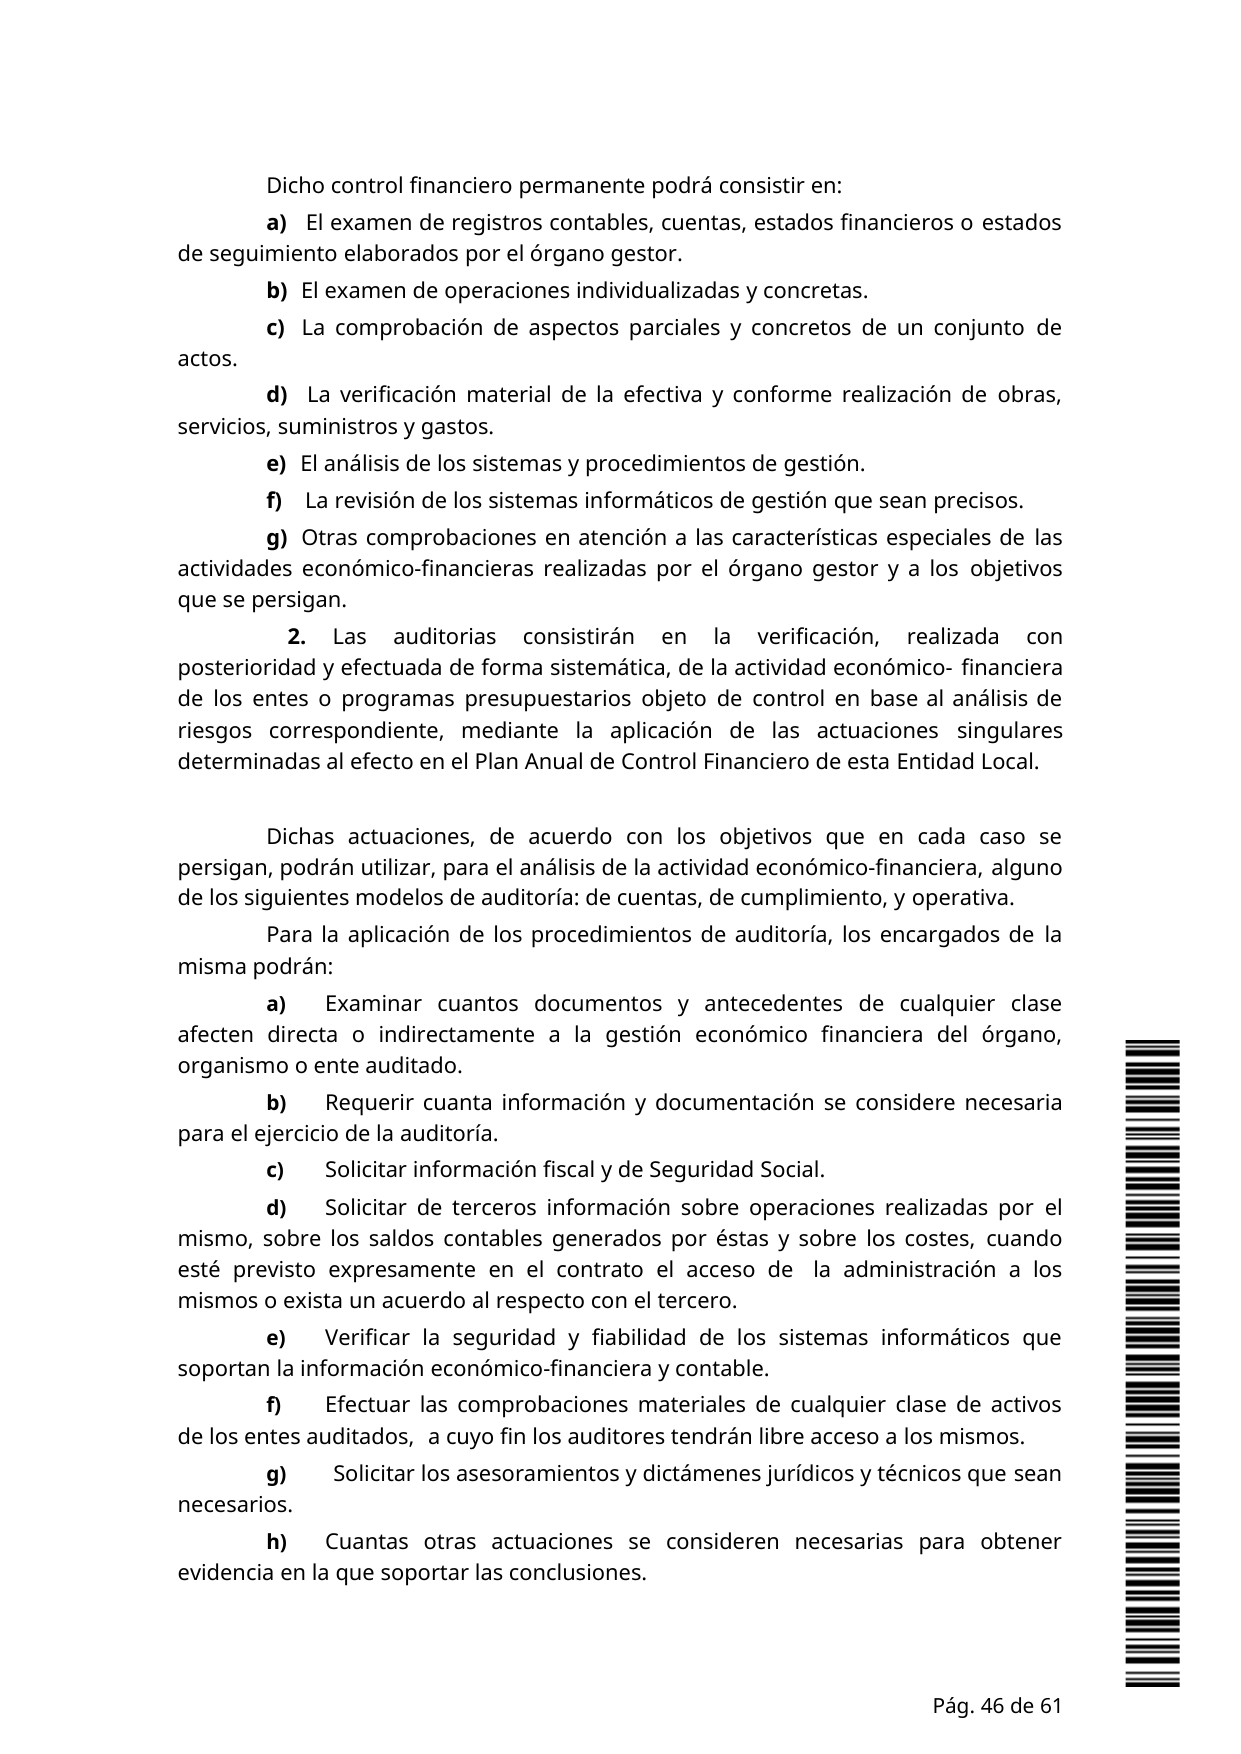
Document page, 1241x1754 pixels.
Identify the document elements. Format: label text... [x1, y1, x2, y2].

list Efectuar las comprobaciones materiales de cualquier clase de activos de los entes auditados, a cuyo fin los auditores tendrán libre acceso a los mismos. [177, 1389, 1062, 1451]
list Solicitar los asesoramientos y dictámenes jurídicos y técnicos que sean necesarios. [177, 1458, 1062, 1519]
text Pág. 46 de 61 [160, 1691, 1063, 1719]
list El examen de operaciones individualizadas y concretas. [266, 275, 1192, 305]
list El examen de registros contables, cuentas, estados financieros o estados de seguimiento elaborados por el órgano gestor. [177, 207, 1062, 268]
list Otras comprobaciones en atención a las características especiales de las actividades económico-financieras realizadas por el órgano gestor y a los objetivos que se persigan. [177, 521, 1063, 614]
list El análisis de los sistemas y procedimientos de gestión. [266, 448, 1192, 477]
text Para la aplicación de los procedimientos de auditoría, los encargados de la misma podrán: [177, 919, 1062, 980]
list La verificación material de la efectiva y conforme realización de obras, servicios, suministros y gastos. [177, 379, 1062, 440]
text Dichas actuaciones, de acuerdo con los objetivos que en cada caso se persigan, podrán utilizar, para el análisis de la actividad económico-financiera, alguno de los siguientes modelos de auditoría: de cuentas, de cumplimiento, y operativa. [177, 821, 1063, 912]
list Examinar cuantos documentos y antecedentes de cualquier clase afecten directa o indirectamente a la gestión económico financiera del órgano, organismo o ente auditado. [177, 988, 1063, 1080]
list Solicitar información fiscal y de Seguridad Social. [266, 1154, 1125, 1184]
list Solicitar de terceros información sobre operaciones realizadas por el mismo, sobre los saldos contables generados por éstas y sobre los costes, cuando esté previsto expresamente en el contrato el acceso de la administración a los mismos o exista un acuerdo al respecto con el tercero. [177, 1191, 1062, 1315]
text Dicho control financiero permanente podrá consistir en: [266, 170, 1192, 199]
list La revisión de los sistemas informáticos de gestión que sean precisos. [177, 485, 1062, 514]
list Requerir cuanta información y documentación se considere necesaria para el ejercicio de la auditoría. [177, 1087, 1063, 1147]
picture [1125, 1040, 1180, 1687]
list Verificar la seguridad y fiabilidad de los sistemas informáticos que soportan la información económico-financiera y contable. [177, 1322, 1063, 1382]
list Las auditorias consistirán en la verificación, realizada con posterioridad y efectuada de forma sistemática, de la actividad económico- financiera de los entes o programas presupuestarios objeto de control en base al análisis de riesgos correspondiente, mediante la aplicación de las actuaciones singulares determinadas al efecto en el Plan Anual de Control Financiero de esta Entidad Local. [177, 621, 1063, 776]
list Cuantas otras actuaciones se consideren necesarias para obtener evidencia en la que soportar las conclusiones. [177, 1526, 1063, 1586]
list La comprobación de aspectos parciales y concretos de un conjunto de actos. [177, 312, 1062, 372]
